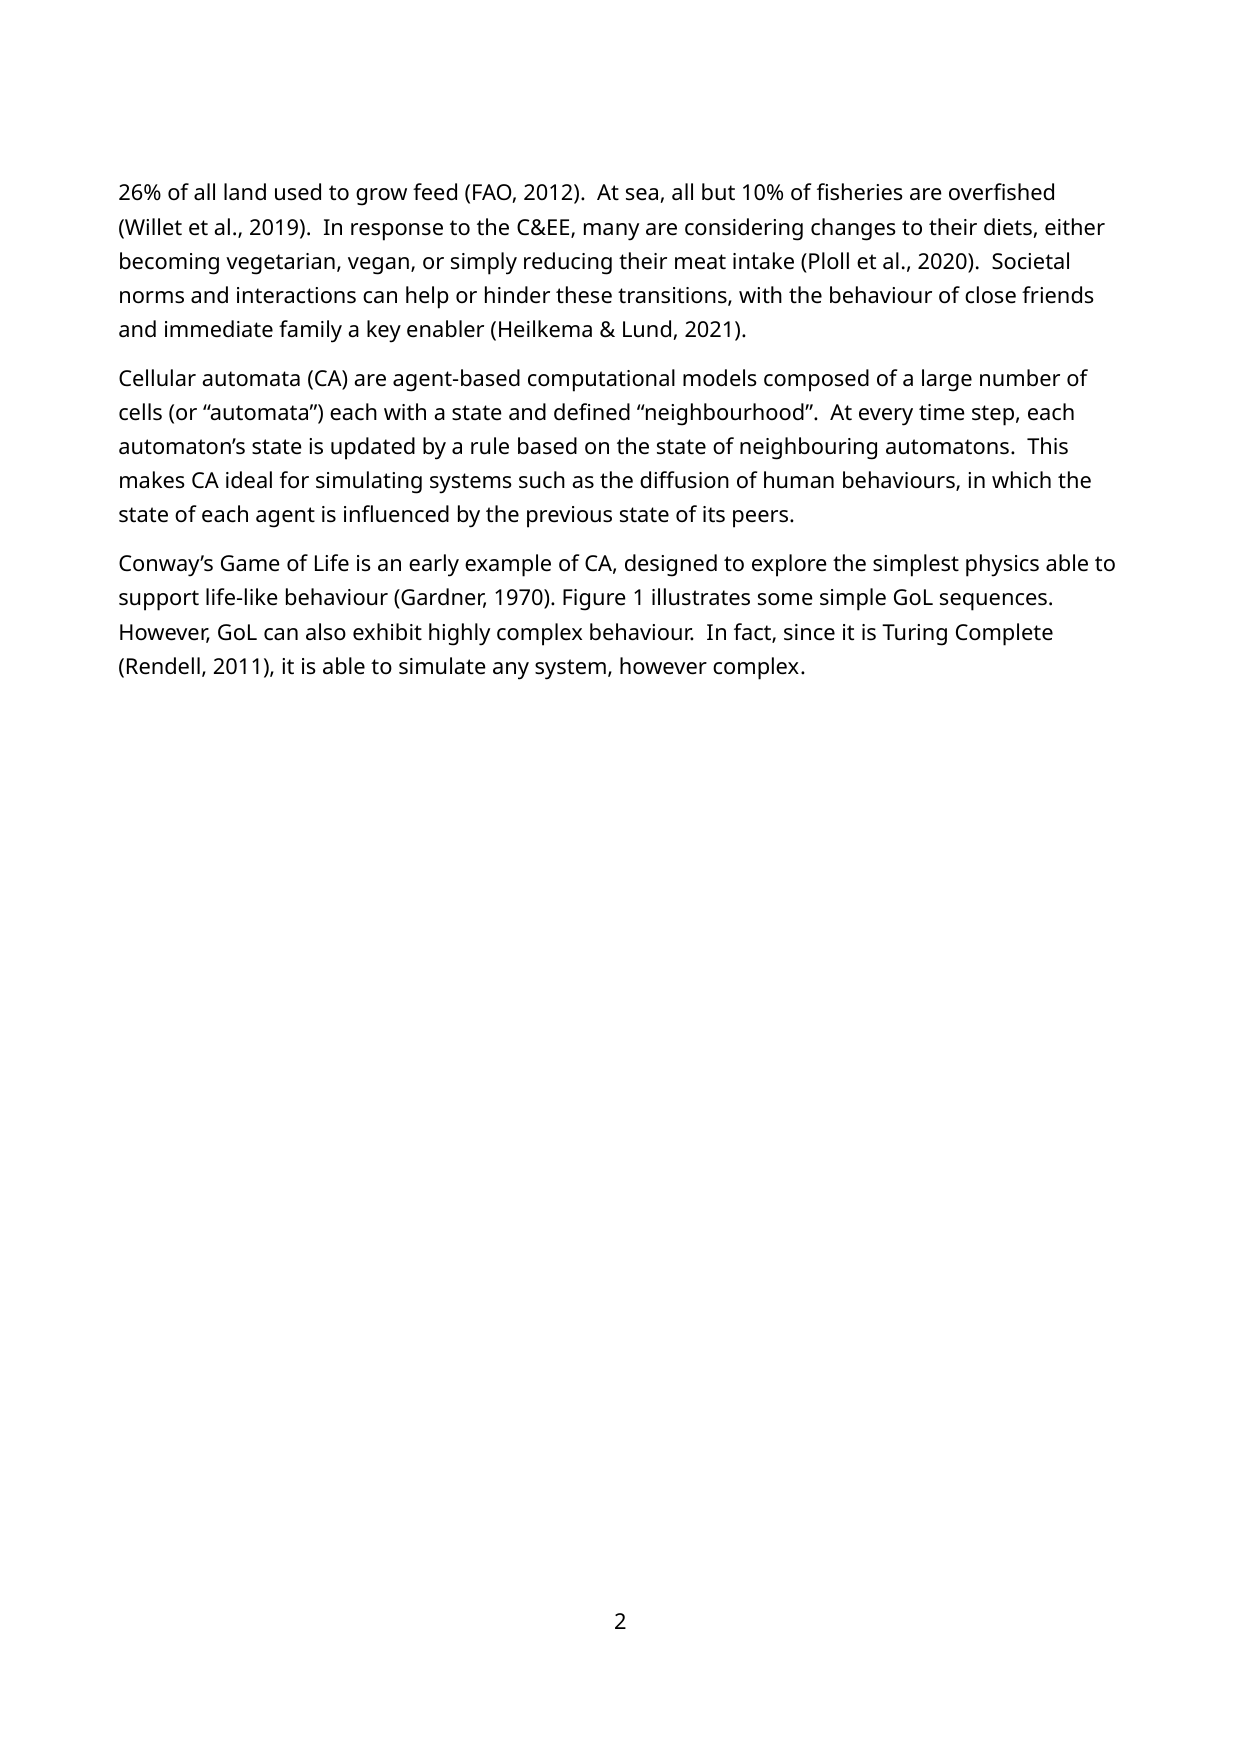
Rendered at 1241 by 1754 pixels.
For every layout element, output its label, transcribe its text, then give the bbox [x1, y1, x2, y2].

text Cellular automata (CA) are agent-based computational models composed of a large number of cells (or “automata”) each with a state and defined “neighbourhood”. At every time step, each automaton’s state is updated by a rule based on the state of neighbouring automatons. This makes CA ideal for simulating systems such as the diffusion of human behaviours, in which the state of each agent is influenced by the previous state of its peers. [118, 363, 1122, 529]
text Conway’s Game of Life is an early example of CA, designed to explore the simplest physics able to support life-like behaviour (Gardner, 1970). Figure 1 illustrates some simple GoL sequences. However, GoL can also exhibit highly complex behaviour. In fact, since it is Turing Complete (Rendell, 2011), it is able to simulate any system, however complex. [118, 548, 1122, 681]
text 26% of all land used to grow feed (FAO, 2012). At sea, all but 10% of fisheries are overfished (Willet et al., 2019). In response to the C&EE, many are considering changes to their diets, either becoming vegetarian, vegan, or simply reducing their meat intake (Ploll et al., 2020). Societal norms and interactions can help or hinder these transitions, with the behaviour of close friends and immediate family a key enabler (Heilkema & Lund, 2021). [118, 177, 1122, 344]
